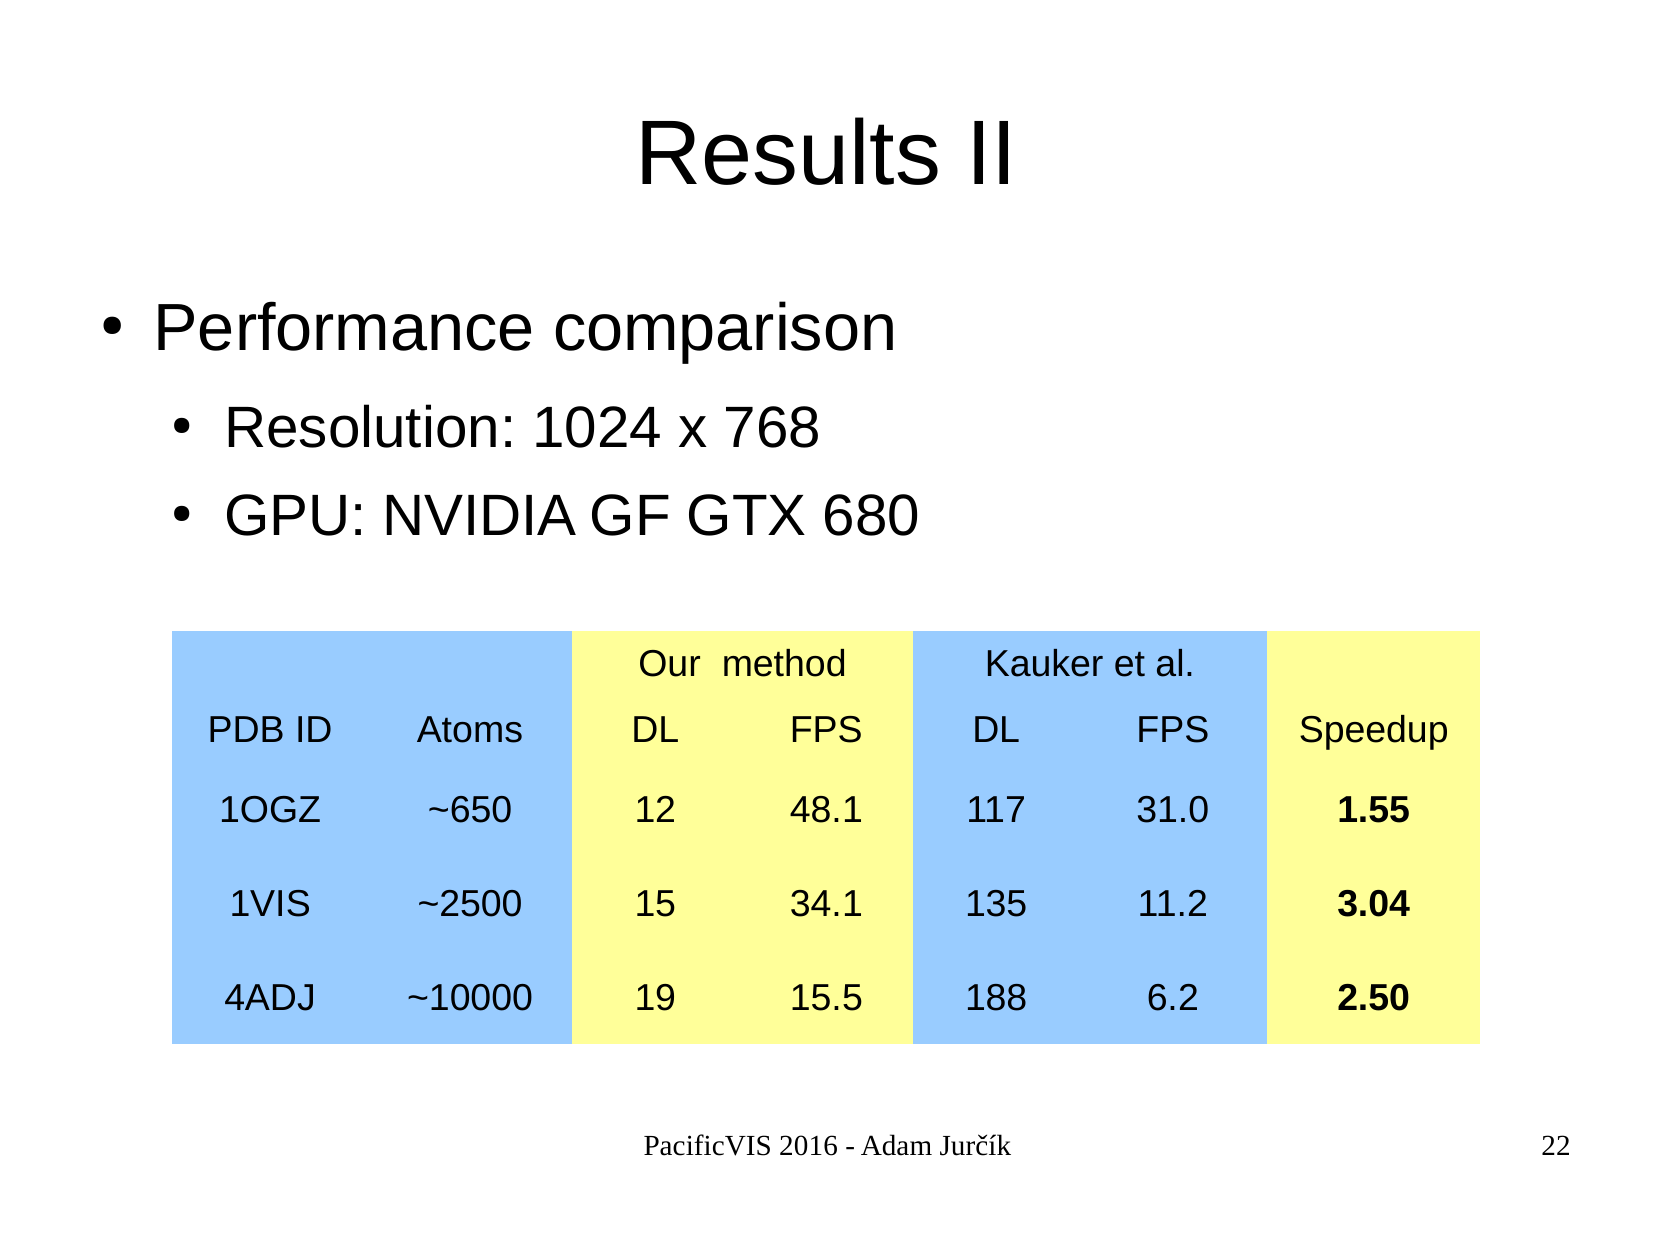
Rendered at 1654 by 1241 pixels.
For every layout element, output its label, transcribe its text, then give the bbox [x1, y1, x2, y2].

table_header [369, 631, 572, 697]
table_cell FPS [1079, 697, 1267, 763]
table_cell 6.2 [1079, 950, 1267, 1044]
table_header Our method [572, 631, 913, 697]
list Performance comparison Resolution: 1024 x 768 GPU: NVIDIA GF GTX 680 [82, 290, 1571, 1109]
table_cell 34.1 [739, 856, 913, 950]
table_cell 12 [572, 763, 739, 856]
table_cell 1OGZ [172, 763, 369, 856]
table_cell 48.1 [739, 763, 913, 856]
table_cell ~10000 [369, 950, 572, 1044]
table_cell 19 [572, 950, 739, 1044]
table_cell 135 [913, 856, 1079, 950]
table_cell Speedup [1267, 697, 1480, 763]
table_cell 3.04 [1267, 856, 1480, 950]
table_cell DL [572, 697, 739, 763]
table_cell 31.0 [1079, 763, 1267, 856]
table_header Kauker et al. [913, 631, 1267, 697]
table_cell 1VIS [172, 856, 369, 950]
table_cell 4ADJ [172, 950, 369, 1044]
table_cell 11.2 [1079, 856, 1267, 950]
table_cell 117 [913, 763, 1079, 856]
table_cell DL [913, 697, 1079, 763]
table_cell FPS [739, 697, 913, 763]
table_cell ~2500 [369, 856, 572, 950]
table_cell ~650 [369, 763, 572, 856]
table_cell 2.50 [1267, 950, 1480, 1044]
table_cell PDB ID [172, 697, 369, 763]
table_cell 15.5 [739, 950, 913, 1044]
table_header [1267, 631, 1480, 697]
table_cell Atoms [369, 697, 572, 763]
table_cell 1.55 [1267, 763, 1480, 856]
table_cell 188 [913, 950, 1079, 1044]
title Results II [82, 49, 1571, 257]
table_cell 15 [572, 856, 739, 950]
table_header [172, 631, 369, 697]
